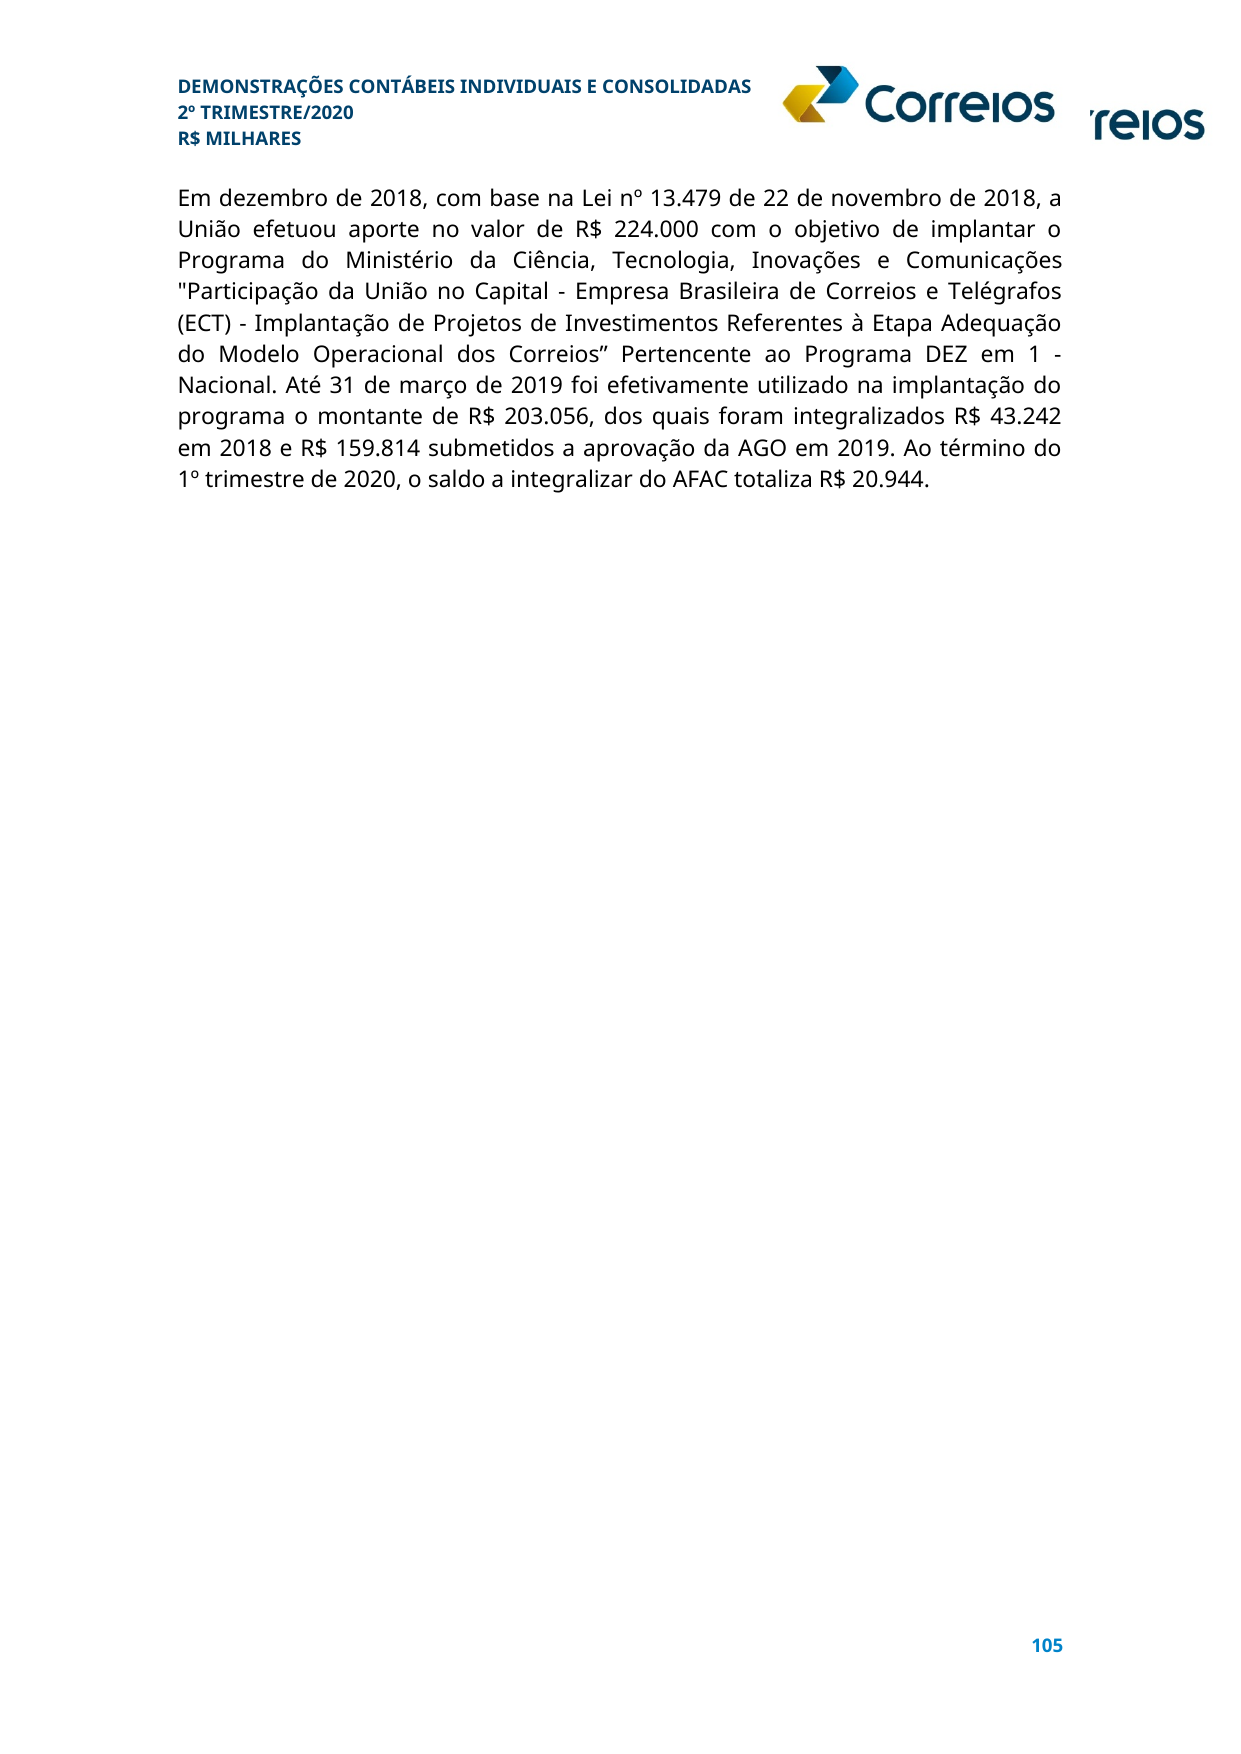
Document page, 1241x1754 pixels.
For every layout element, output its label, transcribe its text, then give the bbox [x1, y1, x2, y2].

text Em dezembro de 2018, com base na Lei nº 13.479 de 22 de novembro de 2018, a União efetuou aporte no valor de R$ 224.000 com o objetivo de implantar o Programa do Ministério da Ciência, Tecnologia, Inovações e Comunicações "Participação da União no Capital - Empresa Brasileira de Correios e Telégrafos (ECT) - Implantação de Projetos de Investimentos Referentes à Etapa Adequação do Modelo Operacional dos Correios” Pertencente ao Programa DEZ em 1 - Nacional. Até 31 de março de 2019 foi efetivamente utilizado na implantação do programa o montante de R$ 203.056, dos quais foram integralizados R$ 43.242 em 2018 e R$ 159.814 submetidos a aprovação da AGO em 2019. Ao término do 1º trimestre de 2020, o saldo a integralizar do AFAC totaliza R$ 20.944. [177, 182, 1063, 494]
